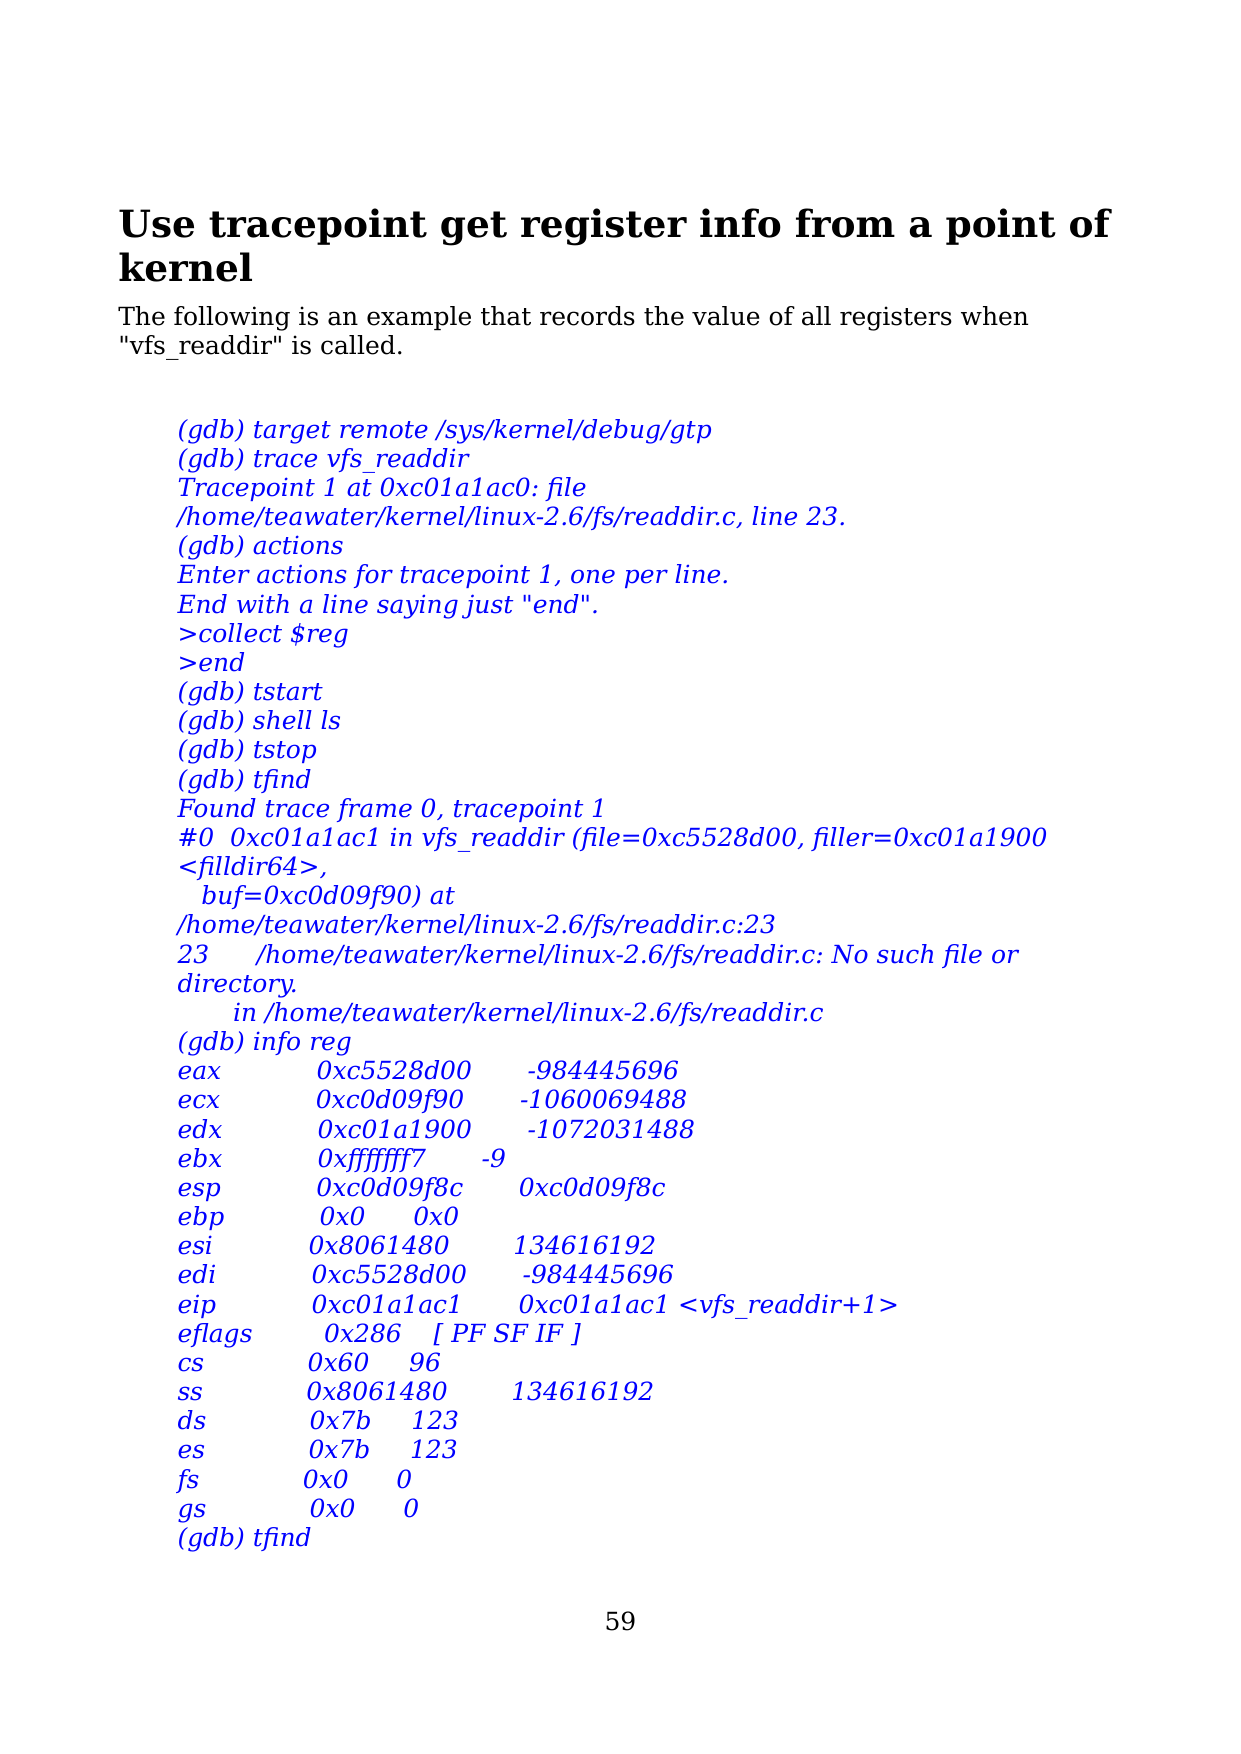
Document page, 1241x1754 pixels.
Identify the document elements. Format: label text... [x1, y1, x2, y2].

text (gdb) shell ls [177, 707, 1063, 736]
text esp 0xc0d09f8c 0xc0d09f8c [177, 1173, 1063, 1202]
text edx 0xc01a1900 -1072031488 [177, 1115, 1063, 1144]
subtitle Use tracepoint get register info from a point of kernel [118, 202, 1122, 290]
text ss 0x8061480 134616192 [177, 1377, 1063, 1407]
text fs 0x0 0 [177, 1465, 1063, 1494]
text (gdb) target remote /sys/kernel/debug/gtp [177, 415, 1063, 444]
text >end [177, 648, 1063, 677]
text (gdb) info reg [177, 1027, 1063, 1057]
text cs 0x60 96 [177, 1348, 1063, 1377]
text ebx 0xfffffff7 -9 [177, 1144, 1063, 1173]
text ecx 0xc0d09f90 -1060069488 [177, 1086, 1063, 1115]
text eflags 0x286 [ PF SF IF ] [177, 1319, 1063, 1348]
text buf=0xc0d09f90) at /home/teawater/kernel/linux-2.6/fs/readdir.c:23 [177, 882, 1063, 940]
text >collect $reg [177, 619, 1063, 648]
text Tracepoint 1 at 0xc01a1ac0: file [177, 473, 1063, 502]
text ds 0x7b 123 [177, 1407, 1063, 1436]
text esi 0x8061480 134616192 [177, 1232, 1063, 1261]
text (gdb) trace vfs_readdir [177, 444, 1063, 473]
text edi 0xc5528d00 -984445696 [177, 1261, 1063, 1290]
text gs 0x0 0 [177, 1494, 1063, 1523]
text eip 0xc01a1ac1 0xc01a1ac1 <vfs_readdir+1> [177, 1290, 1063, 1319]
text ebp 0x0 0x0 [177, 1202, 1063, 1232]
text (gdb) tstart [177, 677, 1063, 707]
text (gdb) tfind [177, 765, 1063, 794]
text Found trace frame 0, tracepoint 1 [177, 794, 1063, 823]
text (gdb) actions [177, 532, 1063, 561]
text es 0x7b 123 [177, 1436, 1063, 1465]
text (gdb) tstop [177, 736, 1063, 765]
text eax 0xc5528d00 -984445696 [177, 1057, 1063, 1086]
text in /home/teawater/kernel/linux-2.6/fs/readdir.c [177, 998, 1063, 1027]
text /home/teawater/kernel/linux-2.6/fs/readdir.c, line 23. [177, 502, 1063, 532]
text #0 0xc01a1ac1 in vfs_readdir (file=0xc5528d00, filler=0xc01a1900 <filldir64>, [177, 823, 1063, 882]
text The following is an example that records the value of all registers when "vfs_readdir" is called. [118, 302, 1122, 361]
text End with a line saying just "end". [177, 590, 1063, 619]
text (gdb) tfind [177, 1523, 1063, 1552]
text Enter actions for tracepoint 1, one per line. [177, 561, 1063, 590]
text 23 /home/teawater/kernel/linux-2.6/fs/readdir.c: No such file or directory. [177, 940, 1063, 998]
